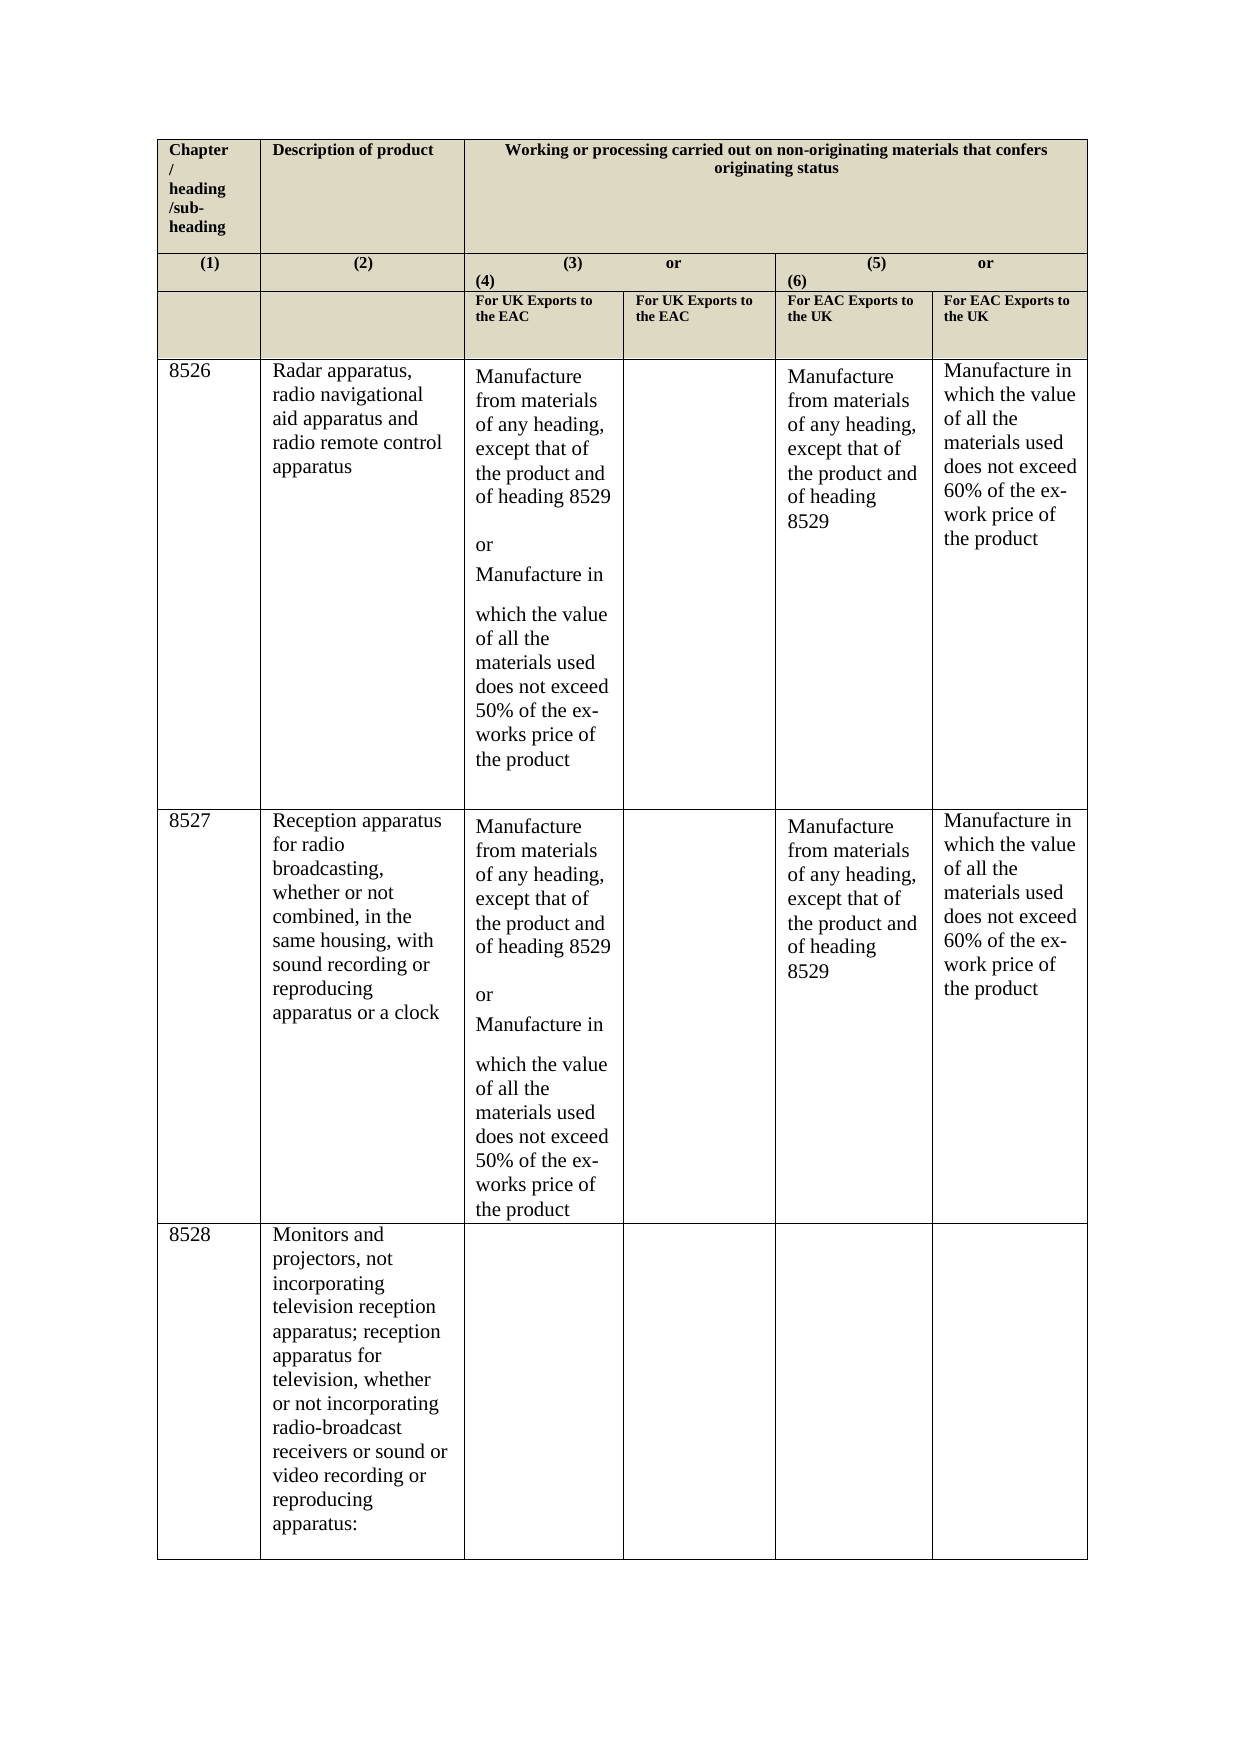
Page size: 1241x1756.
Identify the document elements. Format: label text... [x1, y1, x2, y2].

table_cell Manufacture in which the value of all the materials used does not exceed 60% of the ex- work price of the product [933, 360, 1087, 808]
table_cell 8527 [158, 810, 260, 1223]
table_cell Manufacture from materials of any heading, except that of the product and of heading 8529 or Manufacture in which the value of all the materials used does not exceed 50% of the ex- works price of the product [465, 810, 623, 1223]
table_cell [624, 360, 775, 808]
table_cell 8528 [158, 1224, 260, 1558]
table_cell Manufacture from materials of any heading, except that of the product and of heading 8529 [776, 810, 932, 1223]
table_cell Manufacture in which the value of all the materials used does not exceed 60% of the ex- work price of the product [933, 810, 1087, 1223]
table_cell For EAC Exports to the UK [933, 292, 1087, 358]
table_cell Monitors and projectors, not incorporating television reception apparatus; reception apparatus for television, whether or not incorporating radio-broadcast receivers or sound or video recording or reproducing apparatus: [261, 1224, 464, 1558]
table_cell Reception apparatus for radio broadcasting, whether or not combined, in the same housing, with sound recording or reproducing apparatus or a clock [261, 810, 464, 1223]
table_header Description of product [261, 140, 464, 253]
table_cell [624, 1224, 775, 1558]
table_cell (5) or (6) [776, 254, 1087, 291]
table_cell [158, 292, 260, 358]
table_cell [465, 1224, 623, 1558]
table_cell For EAC Exports to the UK [776, 292, 932, 358]
table_cell (2) [261, 254, 464, 291]
table_cell Radar apparatus, radio navigational aid apparatus and radio remote control apparatus [261, 360, 464, 808]
table_cell Manufacture from materials of any heading, except that of the product and of heading 8529 [776, 360, 932, 808]
table_cell 8526 [158, 360, 260, 808]
table_cell For UK Exports to the EAC [624, 292, 775, 358]
table_header Chapter/heading/sub-heading [158, 140, 260, 253]
table_cell For UK Exports to the EAC [465, 292, 623, 358]
table_header Working or processing carried out on non-originating materials that confers originating status [465, 140, 1087, 253]
table_cell (3) or (4) [465, 254, 775, 291]
table_cell [933, 1224, 1087, 1558]
table_cell [776, 1224, 932, 1558]
table_cell Manufacture from materials of any heading, except that of the product and of heading 8529 or Manufacture in which the value of all the materials used does not exceed 50% of the ex- works price of the product [465, 360, 623, 808]
table_cell [624, 810, 775, 1223]
table_cell [261, 292, 464, 358]
table_cell (1) [158, 254, 260, 291]
